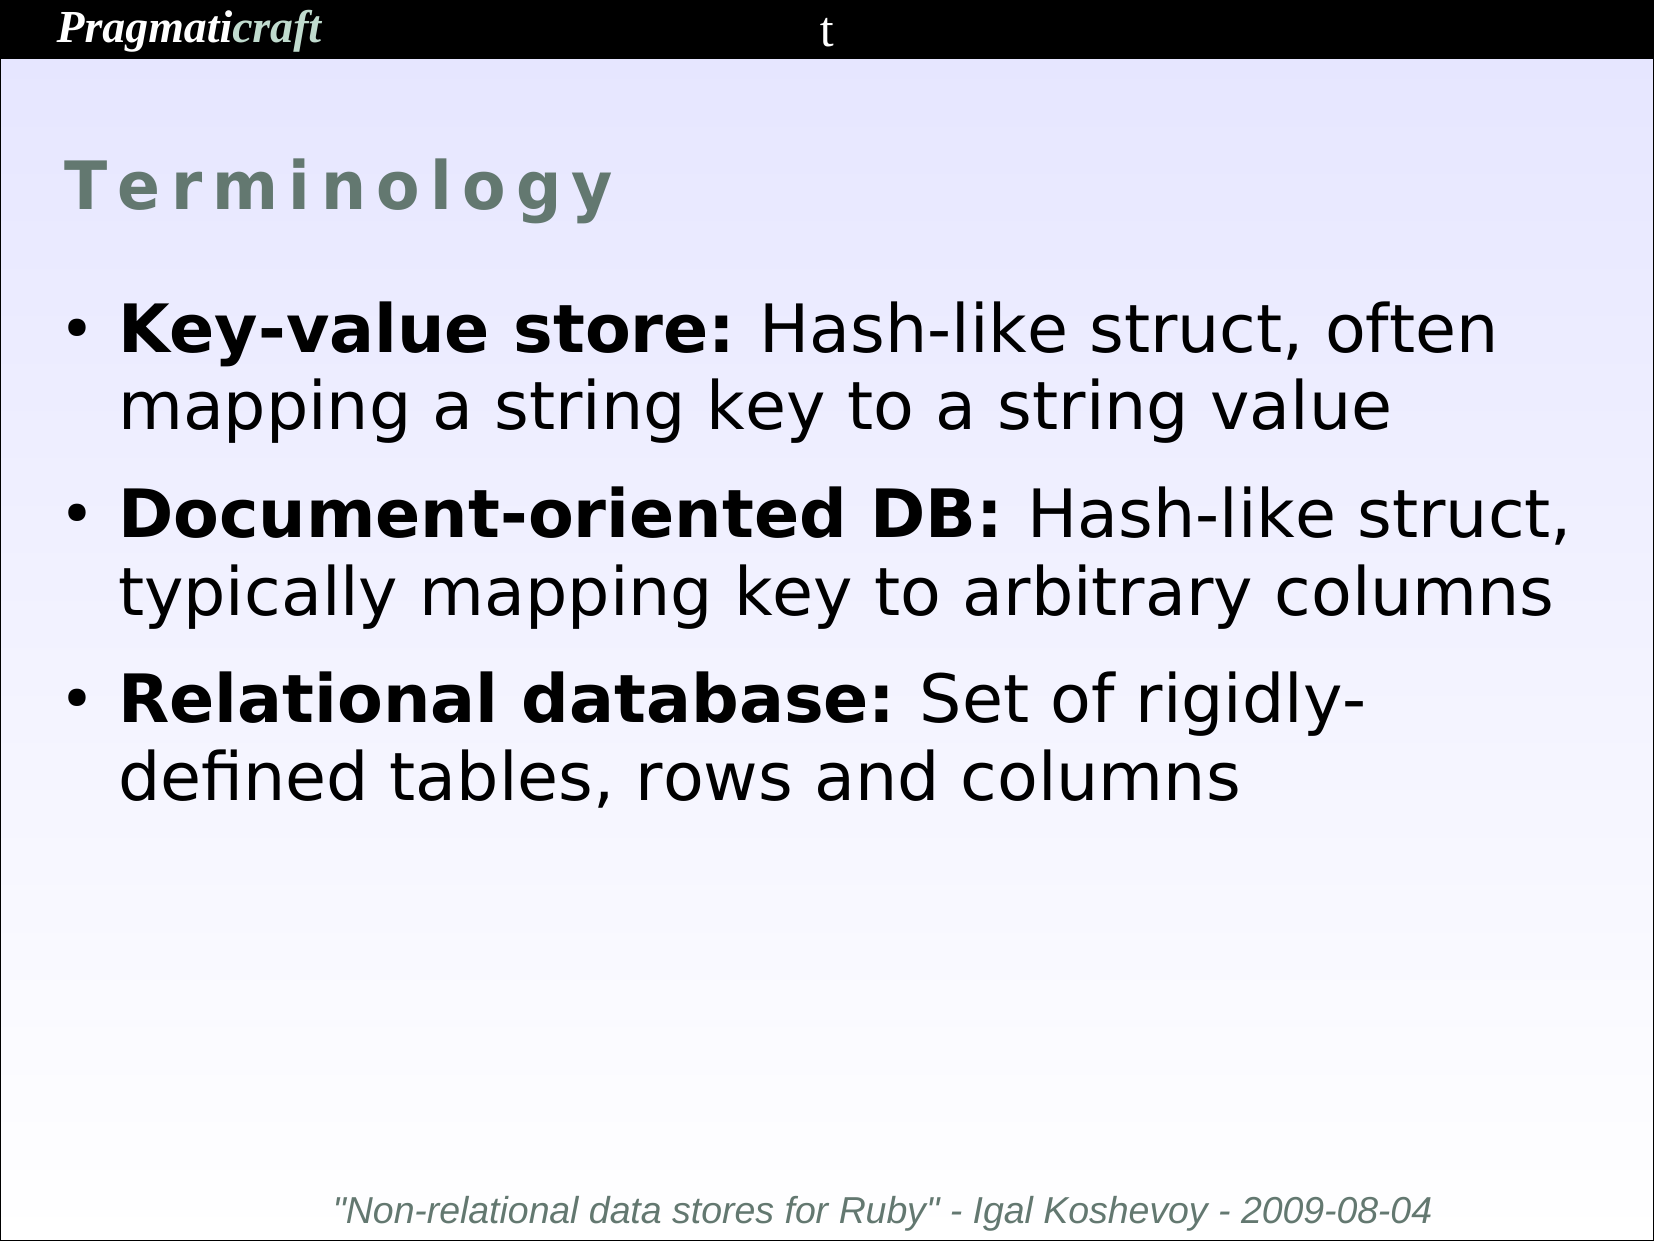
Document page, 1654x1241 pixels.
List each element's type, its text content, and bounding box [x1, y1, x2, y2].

title Terminology [64, 112, 1587, 261]
list Key-value store: Hash-like struct, often mapping a string key to a string value Document-oriented DB: Hash-like struct, typically mapping key to arbitrary columns Relational database: Set of rigidly-defined tables, rows and columns [47, 290, 1584, 1151]
